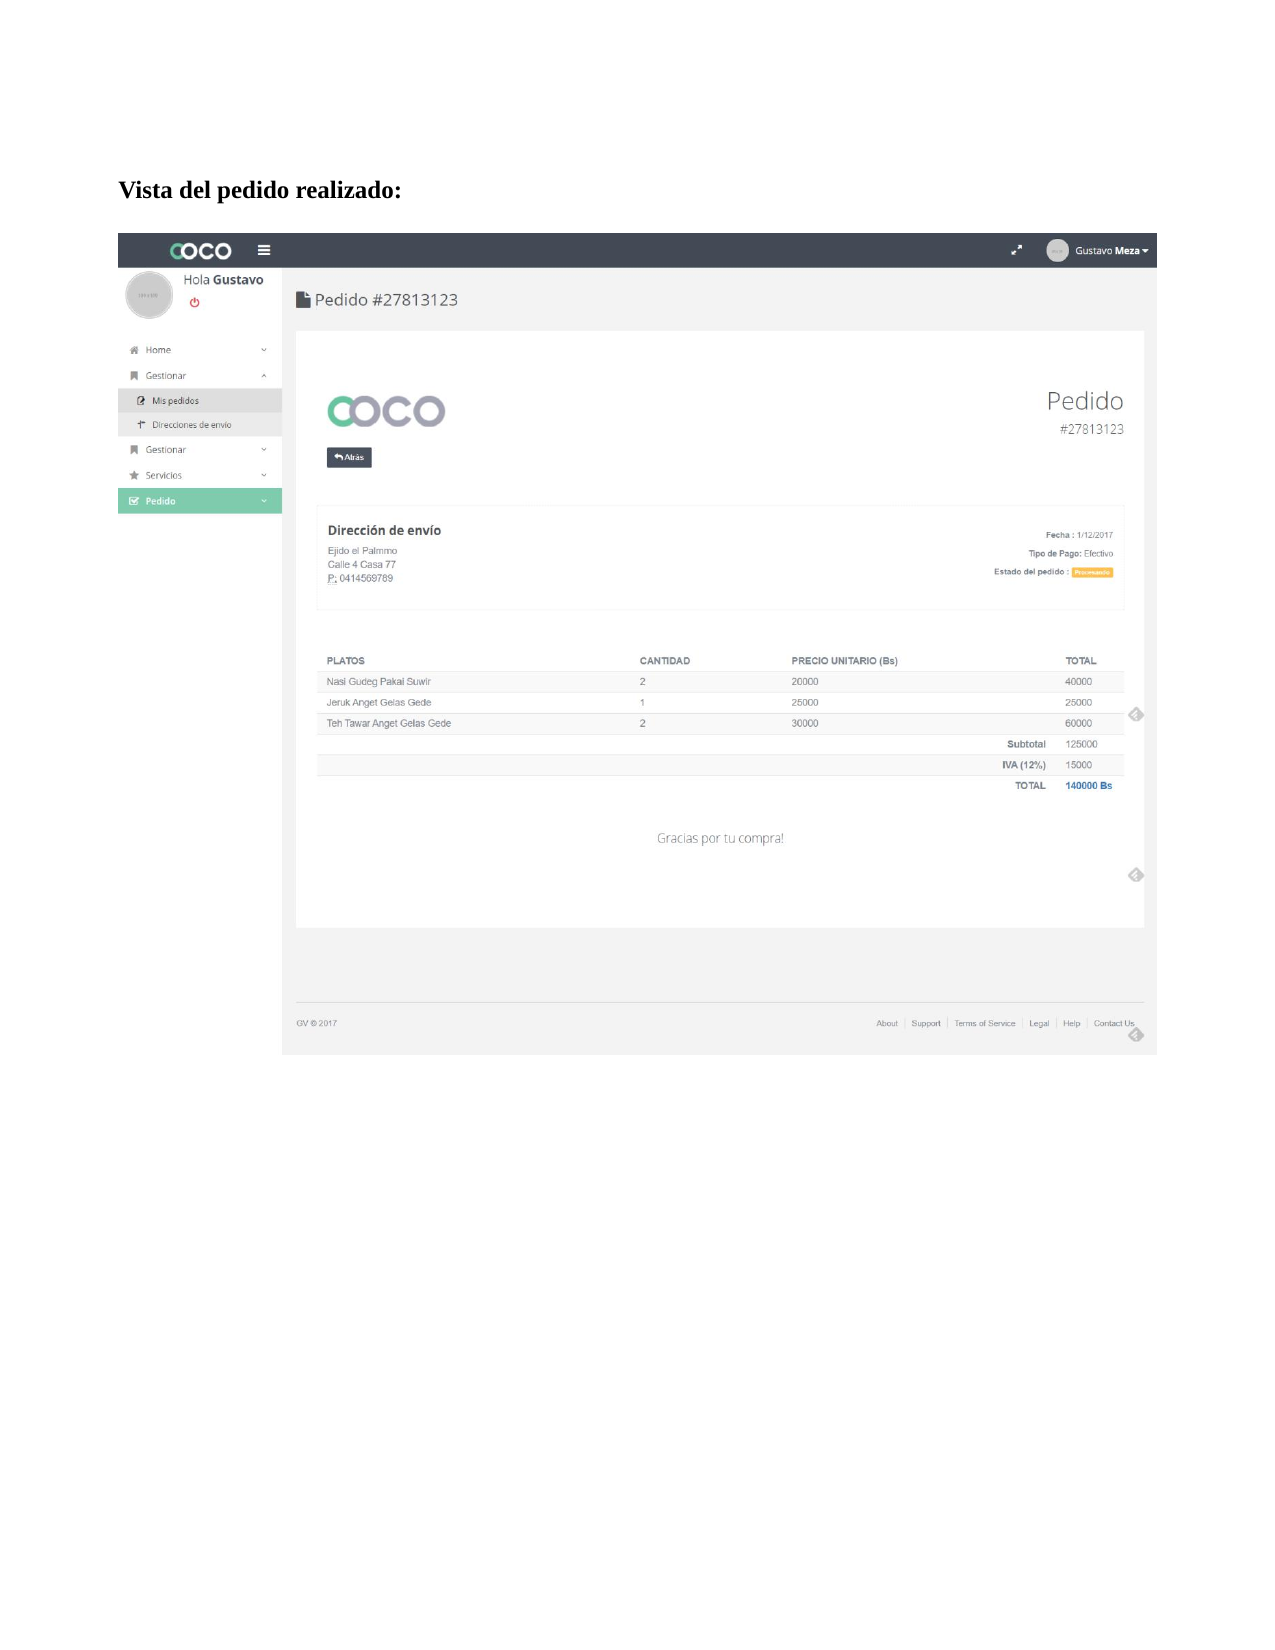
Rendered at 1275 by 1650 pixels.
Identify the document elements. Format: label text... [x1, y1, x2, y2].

text Vista del pedido realizado: [118, 176, 1157, 204]
picture [118, 233, 1157, 1055]
